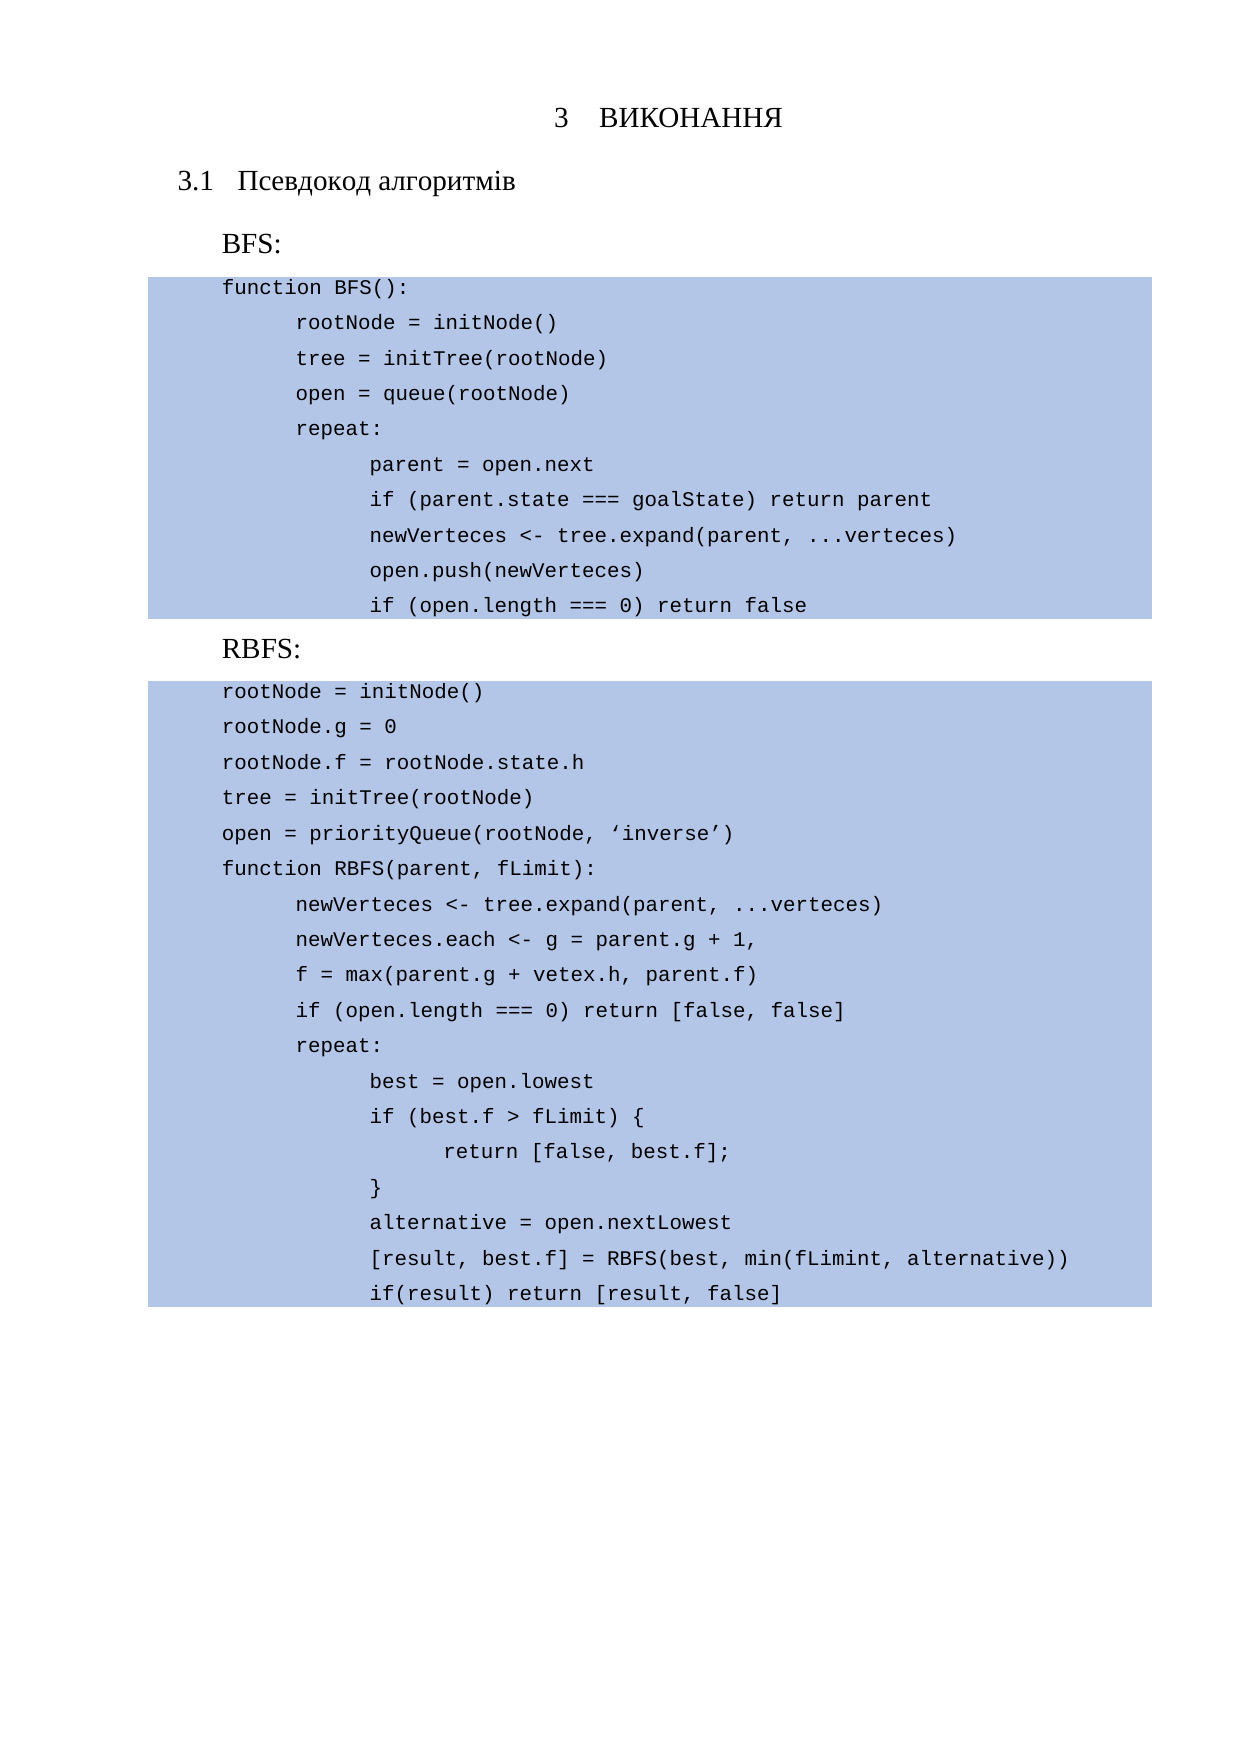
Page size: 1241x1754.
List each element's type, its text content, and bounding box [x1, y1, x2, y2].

text repeat: [148, 1035, 1152, 1059]
text newVerteces <- tree.expand(parent, ...verteces) [148, 524, 1152, 548]
text f = max(parent.g + vetex.h, parent.f) [148, 964, 1152, 988]
text rootNode = initNode() [148, 312, 1152, 336]
text if (parent.state === goalState) return parent [148, 489, 1152, 513]
text rootNode.g = 0 [148, 717, 1152, 740]
text RBFS: [148, 631, 1152, 664]
text if (best.f > fLimit) { [148, 1106, 1152, 1130]
text best = open.lowest [148, 1071, 1152, 1094]
text open.push(newVerteces) [148, 560, 1152, 584]
text function BFS(): [148, 277, 1152, 300]
subtitle Виконання [185, 100, 1152, 133]
text } [148, 1177, 1152, 1201]
text BFS: [148, 226, 1152, 260]
text rootNode.f = rootNode.state.h [148, 752, 1152, 776]
text open = priorityQueue(rootNode, ‘inverse’) [148, 823, 1152, 846]
text repeat: [148, 418, 1152, 442]
text tree = initTree(rootNode) [148, 347, 1152, 371]
text if (open.length === 0) return [false, false] [148, 1000, 1152, 1023]
text function RBFS(parent, fLimit): [148, 858, 1152, 882]
text tree = initTree(rootNode) [148, 787, 1152, 811]
text open = queue(rootNode) [148, 383, 1152, 407]
text if (open.length === 0) return false [148, 595, 1152, 619]
text parent = open.next [148, 454, 1152, 477]
text return [false, best.f]; [148, 1142, 1152, 1165]
text if(result) return [result, false] [148, 1283, 1152, 1307]
text newVerteces <- tree.expand(parent, ...verteces) [148, 894, 1152, 917]
text newVerteces.each <- g = parent.g + 1, [148, 929, 1152, 953]
text [result, best.f] = RBFS(best, min(fLimint, alternative)) [148, 1248, 1152, 1271]
text alternative = open.nextLowest [148, 1212, 1152, 1236]
text rootNode = initNode() [148, 681, 1152, 705]
subtitle Псевдокод алгоритмів [177, 163, 1152, 197]
